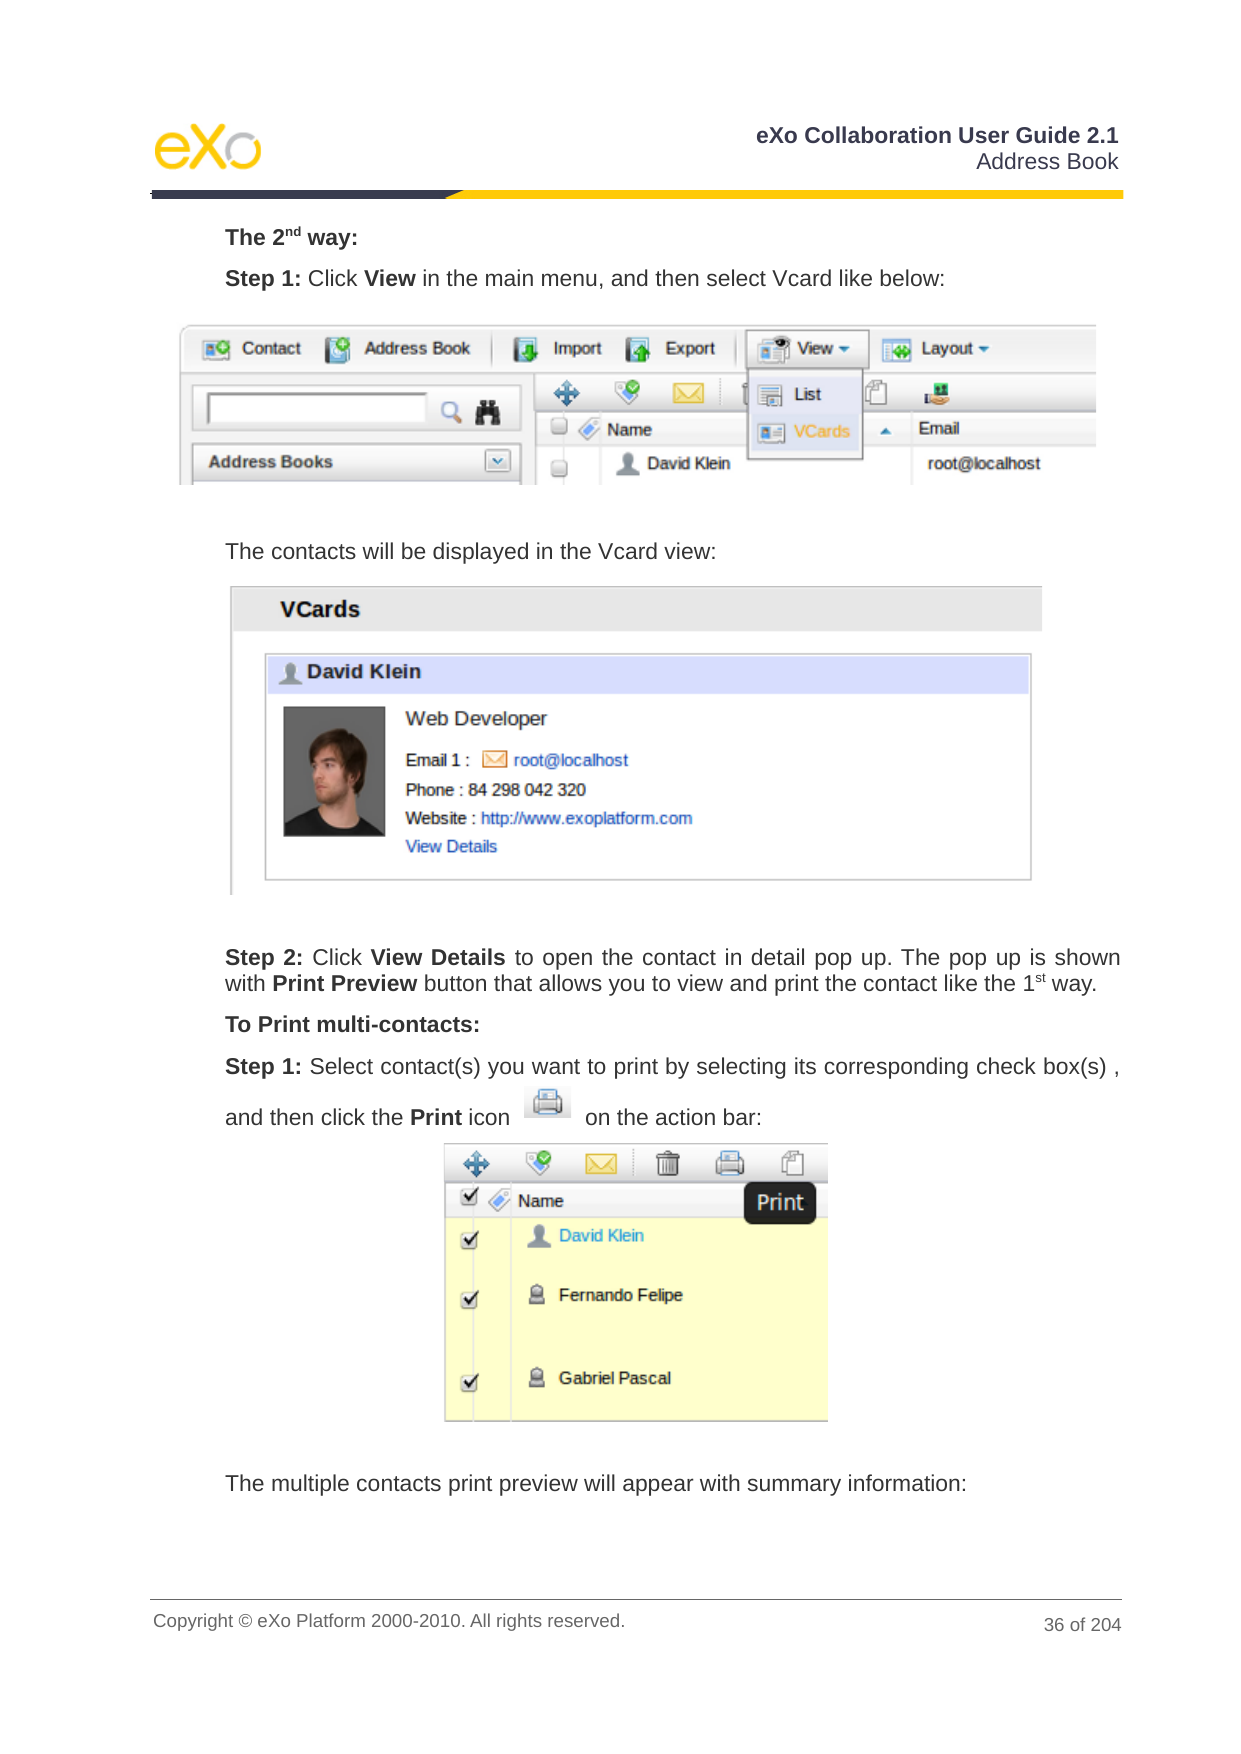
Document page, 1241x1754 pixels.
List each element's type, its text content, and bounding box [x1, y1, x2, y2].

picture [229, 586, 1043, 895]
list To Print multi-contacts: [187, 1011, 1122, 1038]
picture [151, 190, 1124, 199]
list The multiple contacts print preview will appear with summary information: [187, 1470, 1122, 1497]
list Step 2: Click View Details to open the contact in detail pop up. The pop up is shown with Print Preview button that allows you to view and print the contact like the 1st way. [187, 943, 1122, 996]
picture [524, 1086, 572, 1118]
picture [155, 123, 262, 170]
list The 2nd way: [187, 223, 1122, 250]
picture [175, 322, 1097, 485]
list The contacts will be displayed in the Vcard view: [187, 538, 1122, 564]
picture [443, 1143, 828, 1422]
list Step 1: Click View in the main menu, and then select Vcard like below: [187, 265, 1122, 291]
list Step 1: Select contact(s) you want to print by selecting its corresponding check box(s) , and then click the Print icon on the action bar: [187, 1053, 1122, 1130]
